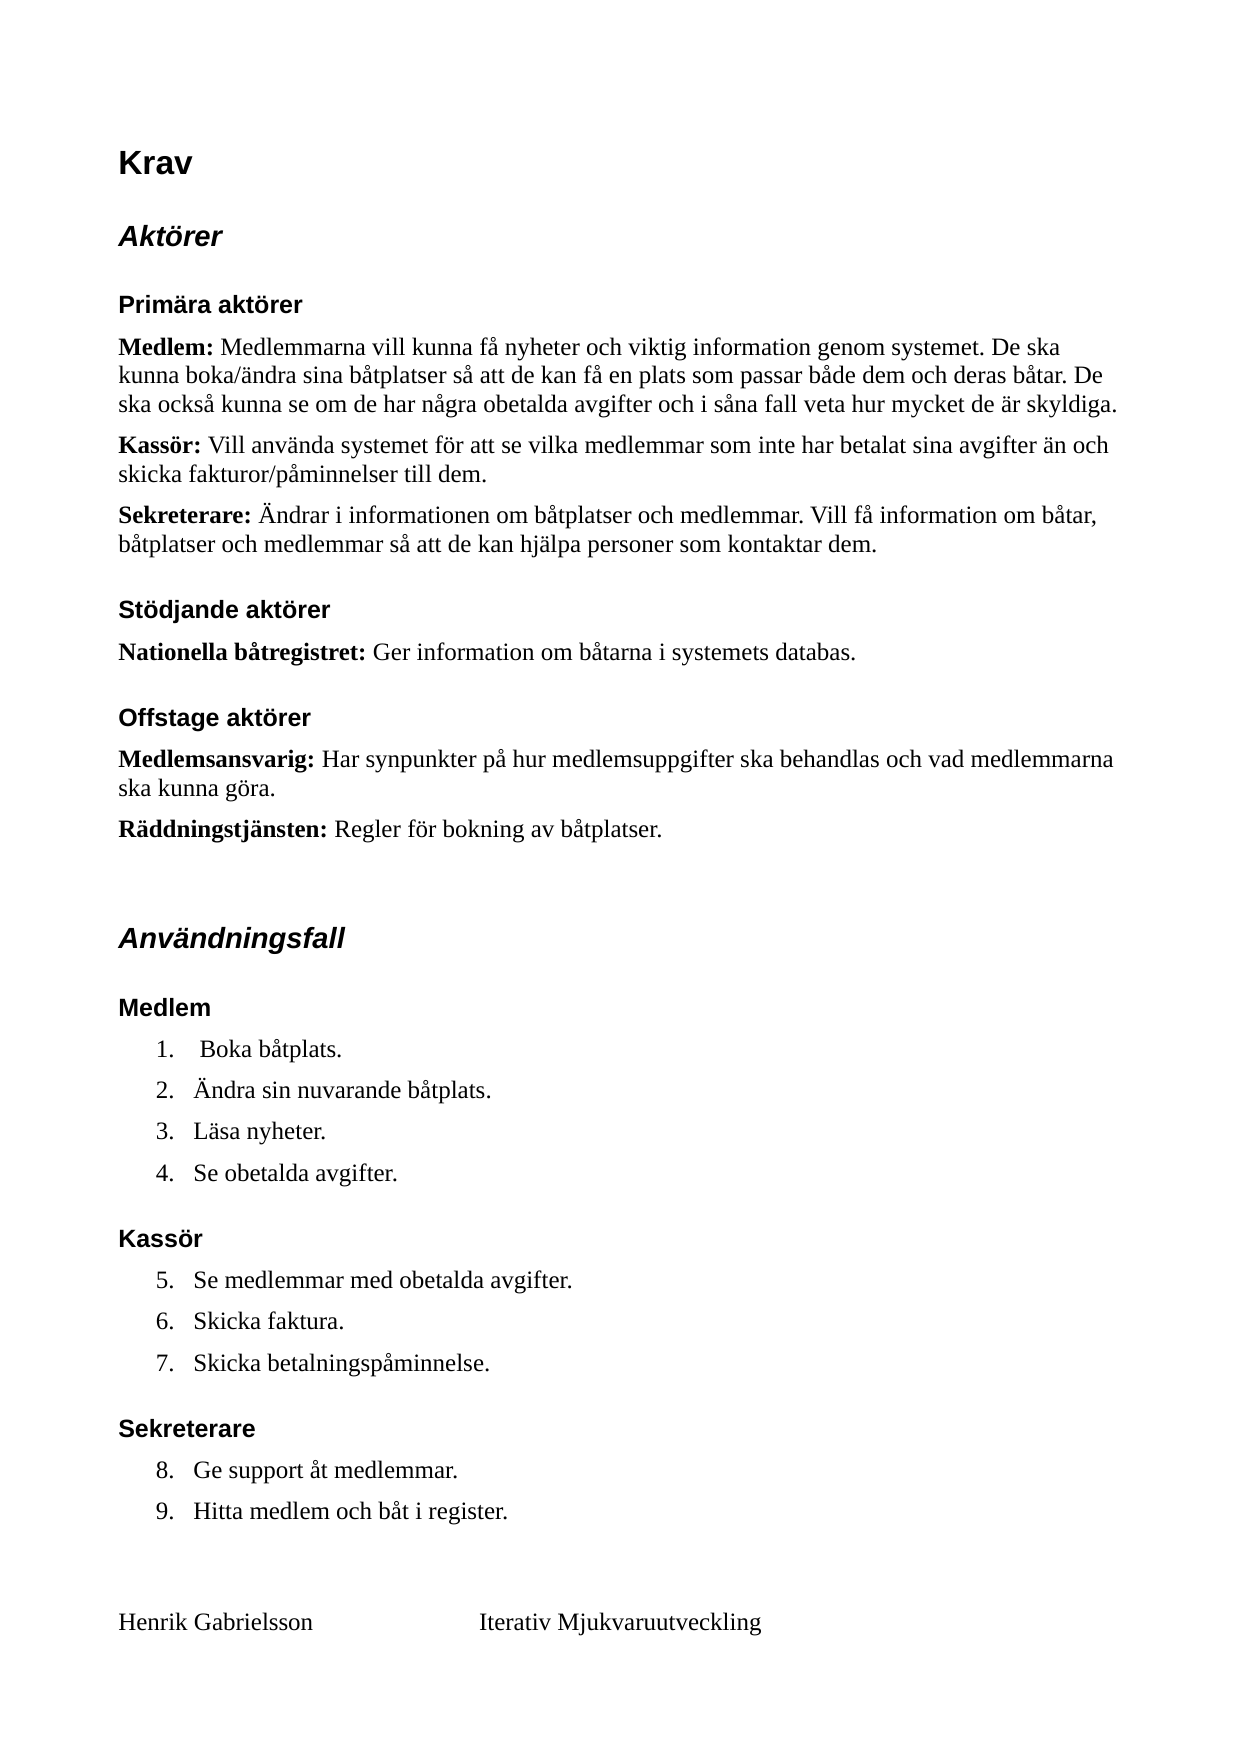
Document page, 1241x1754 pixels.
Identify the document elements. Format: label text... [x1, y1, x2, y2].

subtitle Stödjande aktörer [118, 595, 1122, 624]
text Sekreterare: Ändrar i informationen om båtplatser och medlemmar. Vill få information om båtar, båtplatser och medlemmar så att de kan hjälpa personer som kontaktar dem. [118, 500, 1122, 558]
list Ändra sin nuvarande båtplats. [156, 1075, 1122, 1104]
list Hitta medlem och båt i register. [156, 1496, 1122, 1525]
text Nationella båtregistret: Ger information om båtarna i systemets databas. [118, 637, 1122, 665]
subtitle Kassör [118, 1224, 1122, 1253]
subtitle Sekreterare [118, 1414, 1122, 1443]
subtitle Medlem [118, 993, 1122, 1021]
list Se medlemmar med obetalda avgifter. [156, 1265, 1122, 1294]
text Medlemsansvarig: Har synpunkter på hur medlemsuppgifter ska behandlas och vad medlemmarna ska kunna göra. [118, 744, 1122, 802]
text Räddningstjänsten: Regler för bokning av båtplatser. [118, 814, 1122, 843]
list Ge support åt medlemmar. [156, 1455, 1122, 1484]
list Se obetalda avgifter. [156, 1158, 1122, 1186]
text Kassör: Vill använda systemet för att se vilka medlemmar som inte har betalat sina avgifter än och skicka fakturor/påminnelser till dem. [118, 430, 1122, 488]
text Medlem: Medlemmarna vill kunna få nyheter och viktig information genom systemet. De ska kunna boka/ändra sina båtplatser så att de kan få en plats som passar både dem och deras båtar. De ska också kunna se om de har några obetalda avgifter och i såna fall veta hur mycket de är skyldiga. [118, 332, 1122, 418]
list Skicka betalningspåminnelse. [156, 1348, 1122, 1376]
subtitle Offstage aktörer [118, 703, 1122, 732]
subtitle Användningsfall [118, 922, 1122, 955]
subtitle Krav [118, 143, 1122, 182]
list Boka båtplats. [156, 1034, 1122, 1063]
list Skicka faktura. [156, 1306, 1122, 1335]
list Läsa nyheter. [156, 1116, 1122, 1145]
subtitle Primära aktörer [118, 290, 1122, 319]
subtitle Aktörer [118, 219, 1122, 253]
